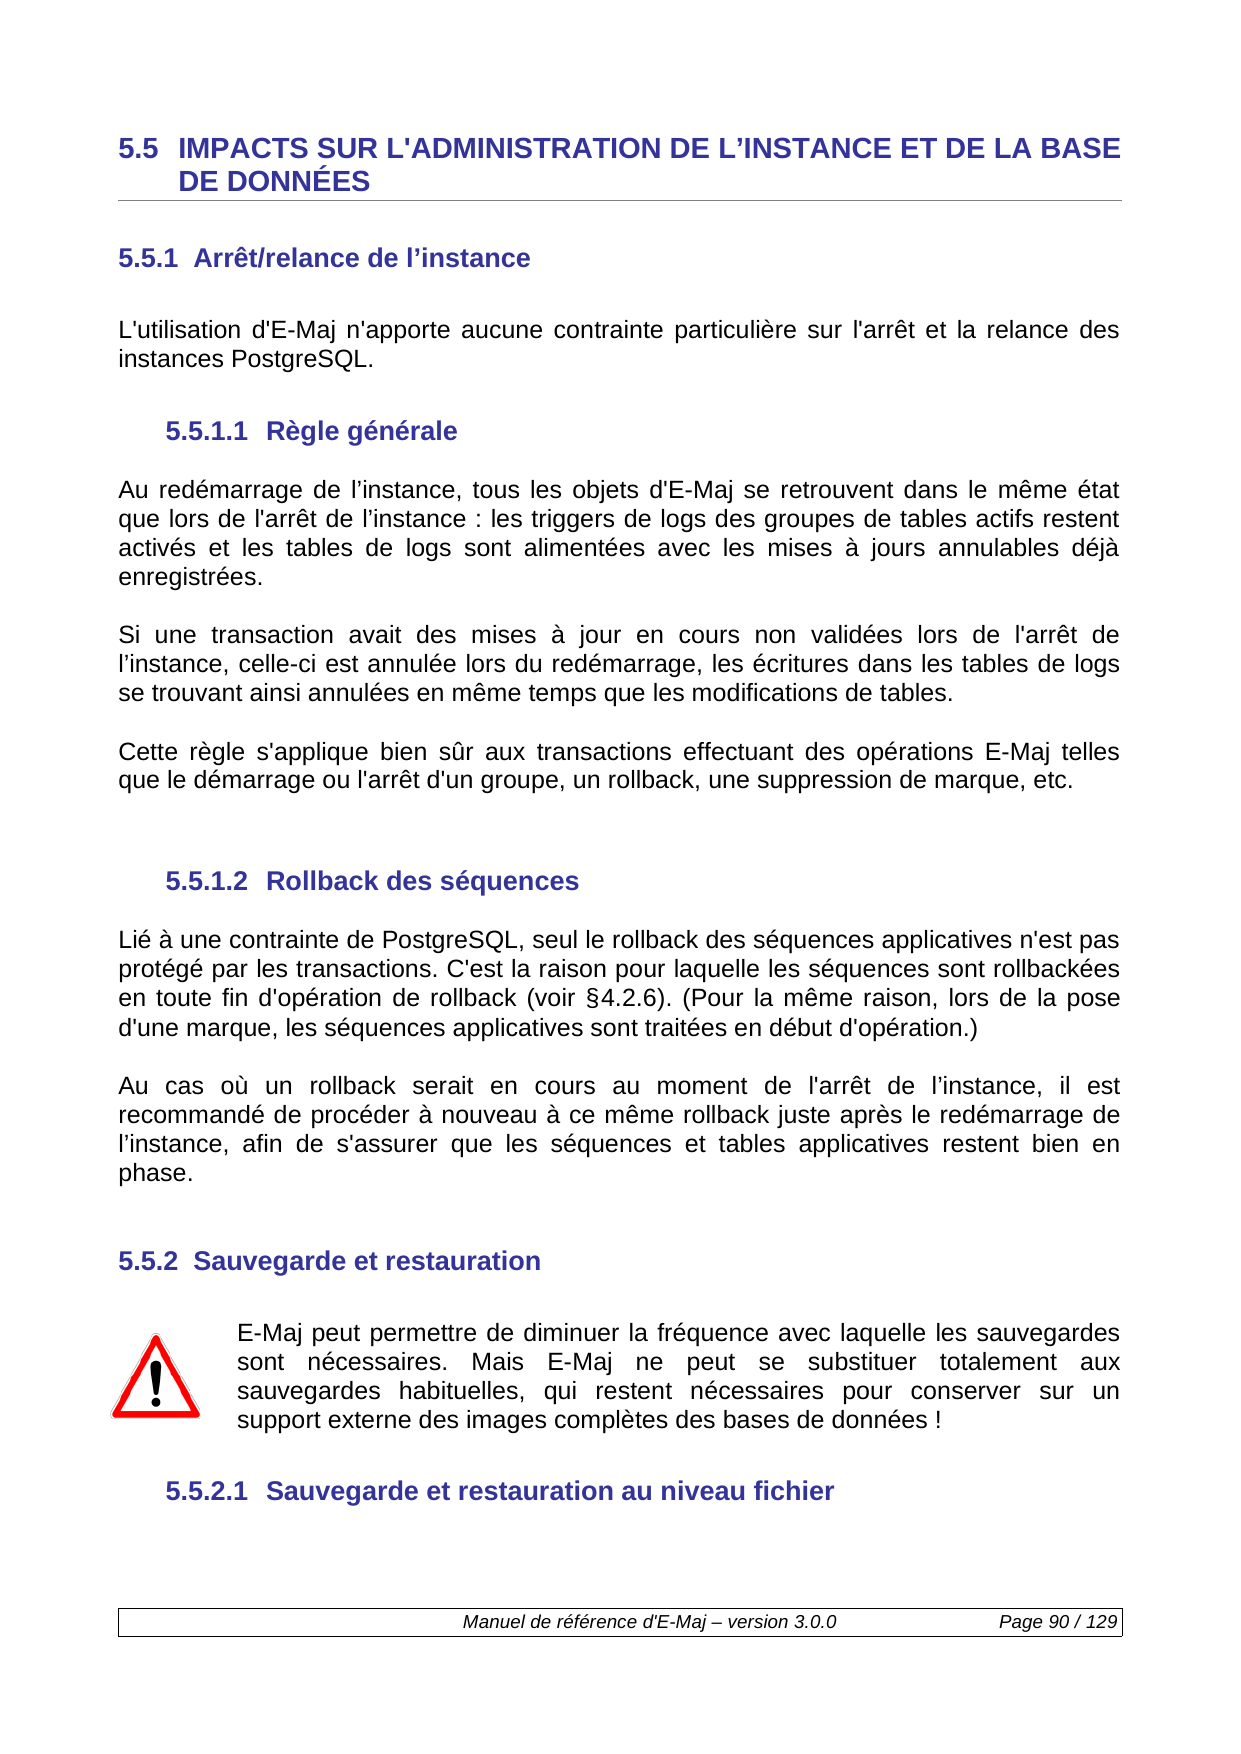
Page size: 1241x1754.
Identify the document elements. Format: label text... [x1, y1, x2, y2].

subtitle Rollback des séquences [165, 865, 1122, 896]
subtitle Sauvegarde et restauration au niveau fichier [165, 1475, 1122, 1506]
text Au cas où un rollback serait en cours au moment de l'arrêt de l’instance, il est recommandé de procéder à nouveau à ce même rollback juste après le redémarrage de l’instance, afin de s'assurer que les séquences et tables applicatives restent bien en phase. [118, 1071, 1122, 1187]
subtitle Arrêt/relance de l’instance [118, 242, 1122, 273]
text Cette règle s'applique bien sûr aux transactions effectuant des opérations E-Maj telles que le démarrage ou l'arrêt d'un groupe, un rollback, une suppression de marque, etc. [118, 736, 1122, 794]
text Lié à une contrainte de PostgreSQL, seul le rollback des séquences applicatives n'est pas protégé par les transactions. C'est la raison pour laquelle les séquences sont rollbackées en toute fin d'opération de rollback (voir §4.2.6). (Pour la même raison, lors de la pose d'une marque, les séquences applicatives sont traitées en début d'opération.) [118, 925, 1122, 1041]
subtitle Sauvegarde et restauration [118, 1245, 1122, 1276]
picture [110, 1333, 201, 1419]
text Au redémarrage de l’instance, tous les objets d'E-Maj se retrouvent dans le même état que lors de l'arrêt de l’instance : les triggers de logs des groupes de tables actifs restent activés et les tables de logs sont alimentées avec les mises à jours annulables déjà enregistrées. [118, 475, 1122, 591]
text Si une transaction avait des mises à jour en cours non validées lors de l'arrêt de l’instance, celle-ci est annulée lors du redémarrage, les écritures dans les tables de logs se trouvant ainsi annulées en même temps que les modifications de tables. [118, 620, 1122, 707]
subtitle Règle générale [165, 415, 1122, 446]
text E-Maj peut permettre de diminuer la fréquence avec laquelle les sauvegardes sont nécessaires. Mais E-Maj ne peut se substituer totalement aux sauvegardes habituelles, qui restent nécessaires pour conserver sur un support externe des images complètes des bases de données ! [237, 1317, 1122, 1434]
text L'utilisation d'E-Maj n'apporte aucune contrainte particulière sur l'arrêt et la relance des instances PostgreSQL. [118, 315, 1122, 373]
subtitle Impacts sur l'administration de l’instance et de la base de données [118, 131, 1122, 200]
